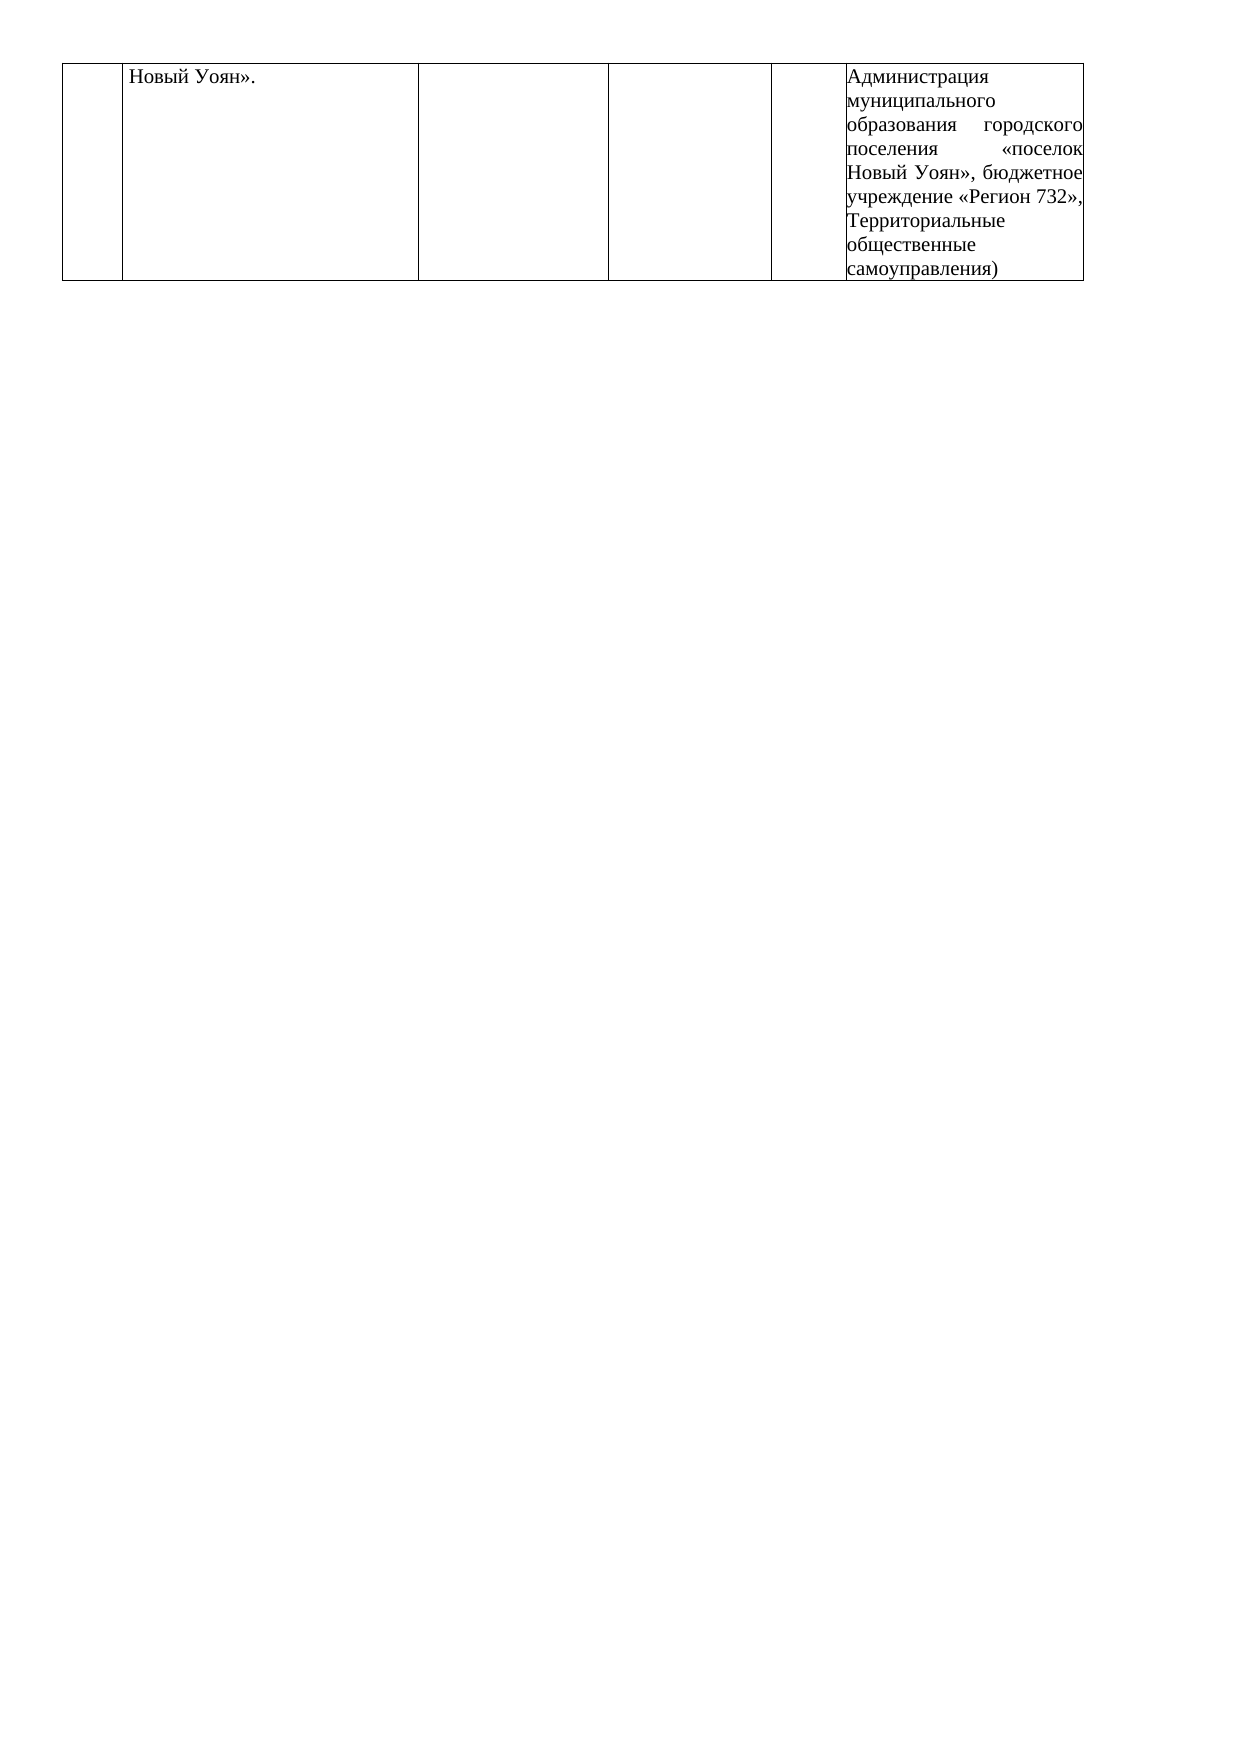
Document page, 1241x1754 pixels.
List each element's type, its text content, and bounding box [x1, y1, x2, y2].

table_cell [63, 64, 122, 280]
table_cell [609, 64, 771, 280]
table_cell Администрация муниципального образования городского поселения «поселок Новый Уоян», бюджетное учреждение «Регион 732», Территориальные общественные самоуправления) [847, 64, 1083, 280]
table_cell Новый Уоян». [123, 64, 418, 280]
table_cell [419, 64, 608, 280]
table_cell [772, 64, 846, 280]
